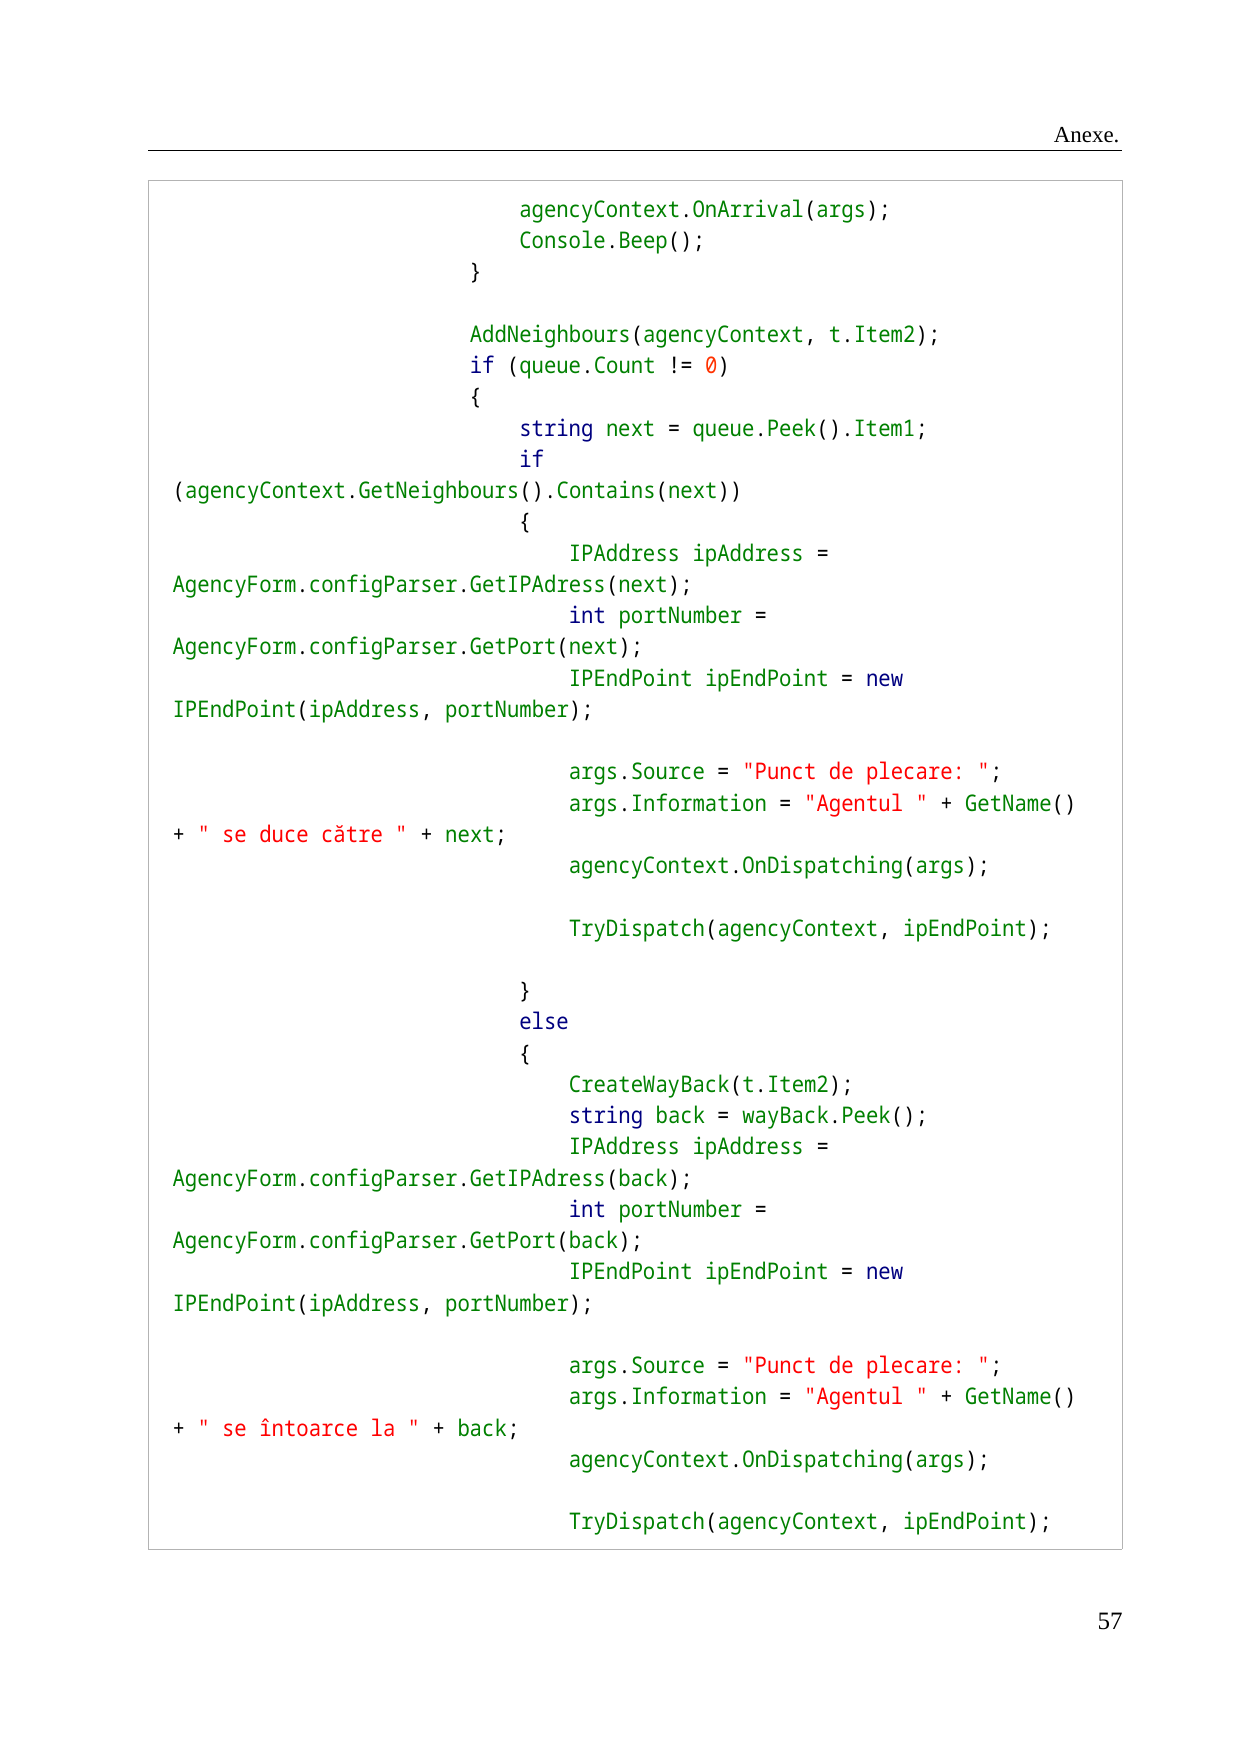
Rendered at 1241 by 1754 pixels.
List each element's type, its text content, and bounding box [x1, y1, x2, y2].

text } [149, 243, 1122, 286]
text IPEndPoint ipEndPoint = new IPEndPoint(ipAddress, portNumber); [149, 1243, 1122, 1318]
text agencyContext.OnDispatching(args); [149, 836, 1122, 880]
text else [149, 993, 1122, 1024]
text agencyContext.OnDispatching(args); [149, 1430, 1122, 1474]
text string next = queue.Peek().Item1; [149, 399, 1122, 430]
text AddNeighbours(agencyContext, t.Item2); [149, 305, 1122, 336]
text int portNumber = AgencyForm.configParser.GetPort(next); [149, 586, 1122, 649]
text args.Source = "Punct de plecare: "; [149, 743, 1122, 774]
text { [149, 1024, 1122, 1055]
text args.Information = "Agentul " + GetName() + " se duce către " + next; [149, 774, 1122, 836]
text args.Information = "Agentul " + GetName() + " se întoarce la " + back; [149, 1368, 1122, 1430]
text IPAddress ipAddress = AgencyForm.configParser.GetIPAdress(next); [149, 524, 1122, 586]
text agencyContext.OnArrival(args); [149, 181, 1122, 211]
text } [149, 961, 1122, 993]
text CreateWayBack(t.Item2); [149, 1055, 1122, 1086]
text TryDispatch(agencyContext, ipEndPoint); [149, 899, 1122, 943]
text int portNumber = AgencyForm.configParser.GetPort(back); [149, 1180, 1122, 1243]
text IPAddress ipAddress = AgencyForm.configParser.GetIPAdress(back); [149, 1118, 1122, 1180]
text string back = wayBack.Peek(); [149, 1086, 1122, 1118]
text if (agencyContext.GetNeighbours().Contains(next)) [149, 430, 1122, 493]
text IPEndPoint ipEndPoint = new IPEndPoint(ipAddress, portNumber); [149, 649, 1122, 724]
text { [149, 368, 1122, 399]
text Console.Beep(); [149, 211, 1122, 243]
text TryDispatch(agencyContext, ipEndPoint); [149, 1493, 1122, 1549]
text if (queue.Count != 0) [149, 336, 1122, 368]
text args.Source = "Punct de plecare: "; [149, 1336, 1122, 1368]
text { [149, 493, 1122, 524]
